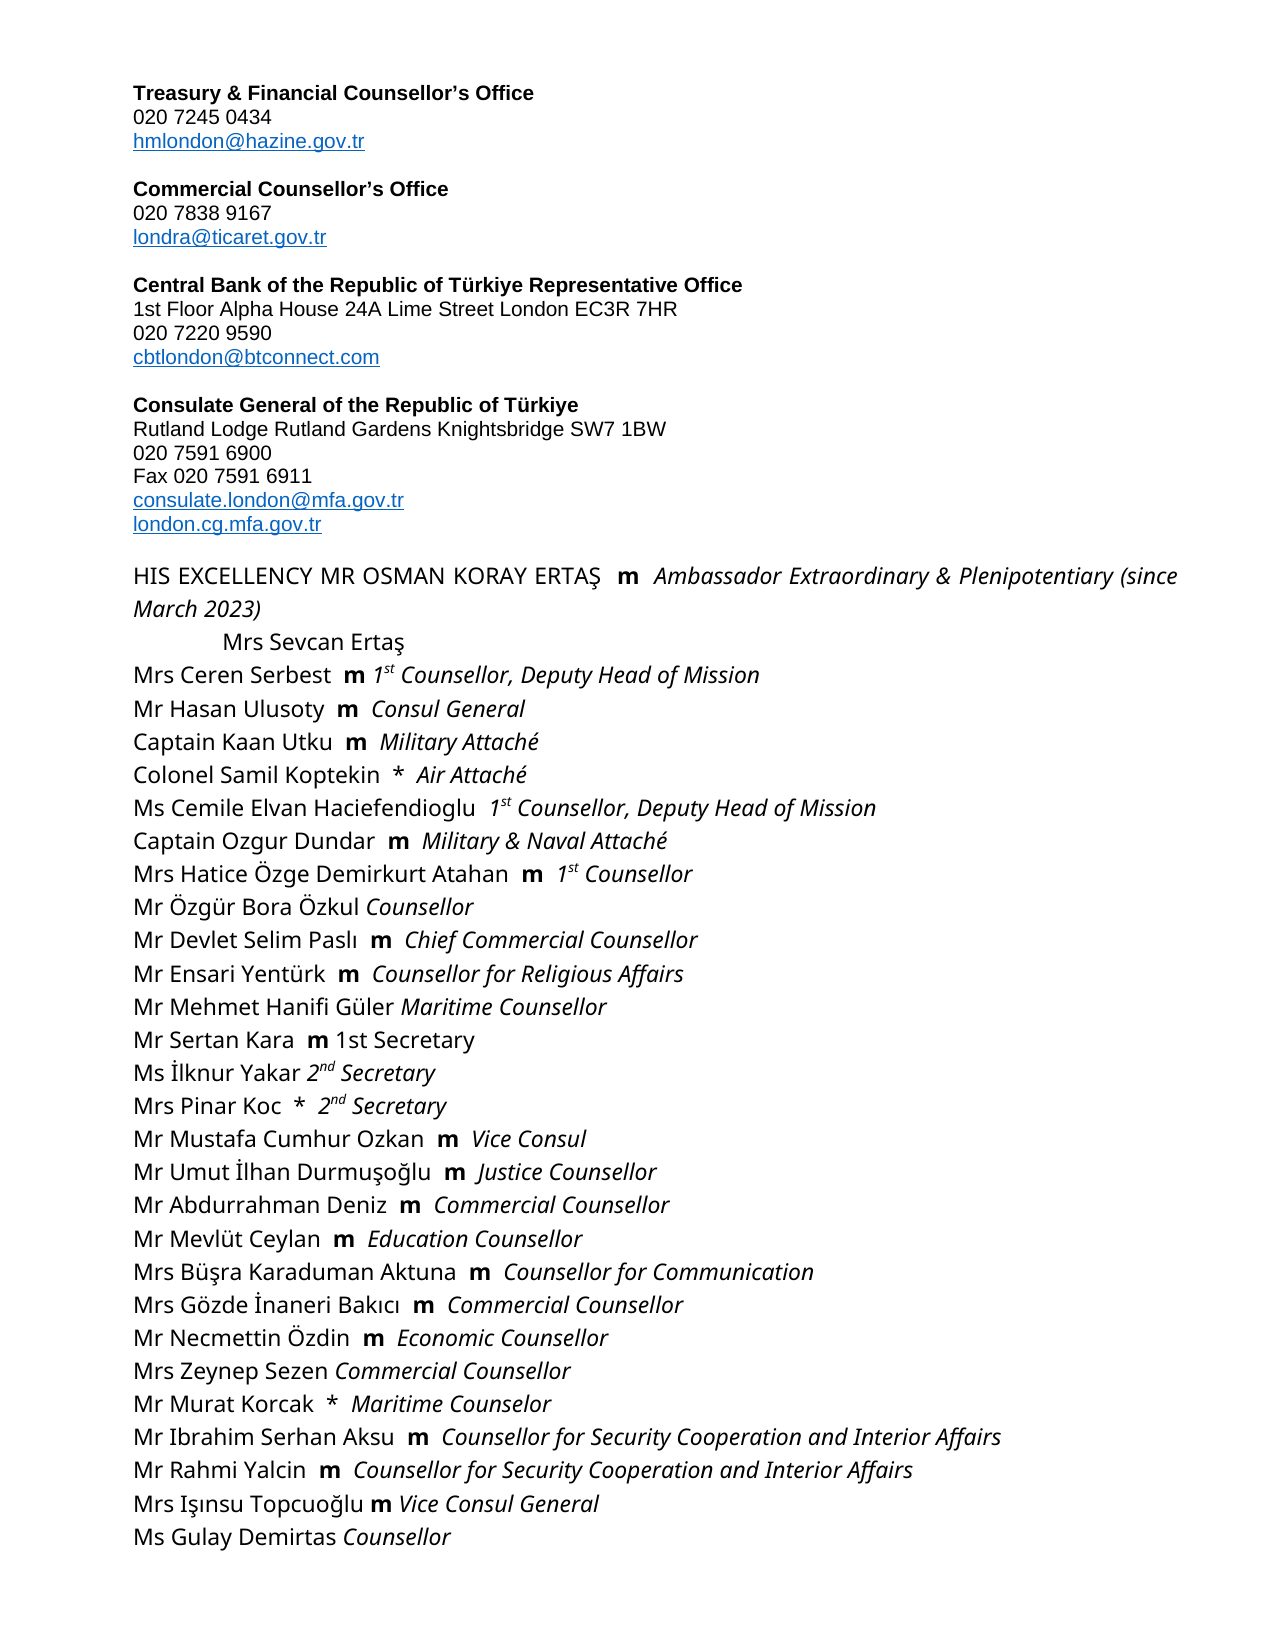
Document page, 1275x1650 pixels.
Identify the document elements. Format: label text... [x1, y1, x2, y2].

text Mr Sertan Kara m 1st Secretary [133, 1024, 1181, 1055]
text Mrs Hatice Özge Demirkurt Atahan m 1st Counsellor [133, 858, 1181, 889]
text Mr Hasan Ulusoty m Consul General [133, 693, 1181, 724]
text Mr Mustafa Cumhur Ozkan m Vice Consul [133, 1123, 1181, 1154]
text Ms Gulay Demirtas Counsellor [133, 1521, 1181, 1552]
text HIS EXCELLENCY MR OSMAN KORAY ERTAŞ m Ambassador Extraordinary & Plenipotentiary (since March 2023) [133, 560, 1181, 624]
text londra@ticaret.gov.tr [133, 225, 1181, 249]
text Mr Murat Korcak * Maritime Counselor [133, 1388, 1181, 1419]
text Mr Devlet Selim Paslı m Chief Commercial Counsellor [133, 924, 1181, 956]
text Ms Cemile Elvan Haciefendioglu 1st Counsellor, Deputy Head of Mission [133, 792, 1181, 823]
text Mrs Pinar Koc * 2nd Secretary [133, 1090, 1181, 1121]
text Mr Ensari Yentürk m Counsellor for Religious Affairs [133, 958, 1181, 989]
text Mrs Büşra Karaduman Aktuna m Counsellor for Communication [133, 1256, 1181, 1287]
text Colonel Samil Koptekin * Air Attaché [133, 759, 1181, 790]
text Mr Mevlüt Ceylan m Education Counsellor [133, 1223, 1181, 1254]
text Captain Ozgur Dundar m Military & Naval Attaché [133, 825, 1181, 856]
text 020 7245 0434 [133, 105, 1181, 129]
text Mr Özgür Bora Özkul Counsellor [133, 891, 1181, 923]
text Consulate General of the Republic of Türkiye [133, 392, 1181, 416]
text Captain Kaan Utku m Military Attaché [133, 726, 1181, 757]
text hmlondon@hazine.gov.tr [133, 129, 1181, 153]
text Fax 020 7591 6911 [133, 464, 1181, 488]
text Mr Ibrahim Serhan Aksu m Counsellor for Security Cooperation and Interior Affairs [133, 1421, 1181, 1453]
text Mr Abdurrahman Deniz m Commercial Counsellor [133, 1189, 1181, 1221]
text Mr Umut İlhan Durmuşoğlu m Justice Counsellor [133, 1156, 1181, 1188]
text Mrs Işınsu Topcuoğlu m Vice Consul General [133, 1488, 1181, 1519]
text consulate.london@mfa.gov.tr [133, 488, 1181, 512]
text Commercial Counsellor’s Office [133, 177, 1181, 201]
text Mrs Ceren Serbest m 1st Counsellor, Deputy Head of Mission [133, 659, 1181, 691]
text Mrs Gözde İnaneri Bakıcı m Commercial Counsellor [133, 1289, 1181, 1320]
text london.cg.mfa.gov.tr [133, 512, 1181, 536]
text Treasury & Financial Counsellor’s Office [133, 81, 1181, 105]
text Mr Mehmet Hanifi Güler Maritime Counsellor [133, 991, 1181, 1022]
text 1st Floor Alpha House 24A Lime Street London EC3R 7HR [133, 297, 1181, 321]
text Central Bank of the Republic of Türkiye Representative Office [133, 273, 1181, 297]
text Mr Necmettin Özdin m Economic Counsellor [133, 1322, 1181, 1353]
text Mrs Sevcan Ertaş [133, 626, 1181, 658]
text 020 7591 6900 [133, 440, 1181, 464]
text Mrs Zeynep Sezen Commercial Counsellor [133, 1355, 1181, 1386]
text Rutland Lodge Rutland Gardens Knightsbridge SW7 1BW [133, 416, 1181, 440]
text Ms İlknur Yakar 2nd Secretary [133, 1057, 1181, 1088]
text 020 7838 9167 [133, 201, 1181, 225]
text 020 7220 9590 [133, 321, 1181, 344]
text Mr Rahmi Yalcin m Counsellor for Security Cooperation and Interior Affairs [133, 1454, 1181, 1486]
text cbtlondon@btconnect.com [133, 344, 1181, 368]
